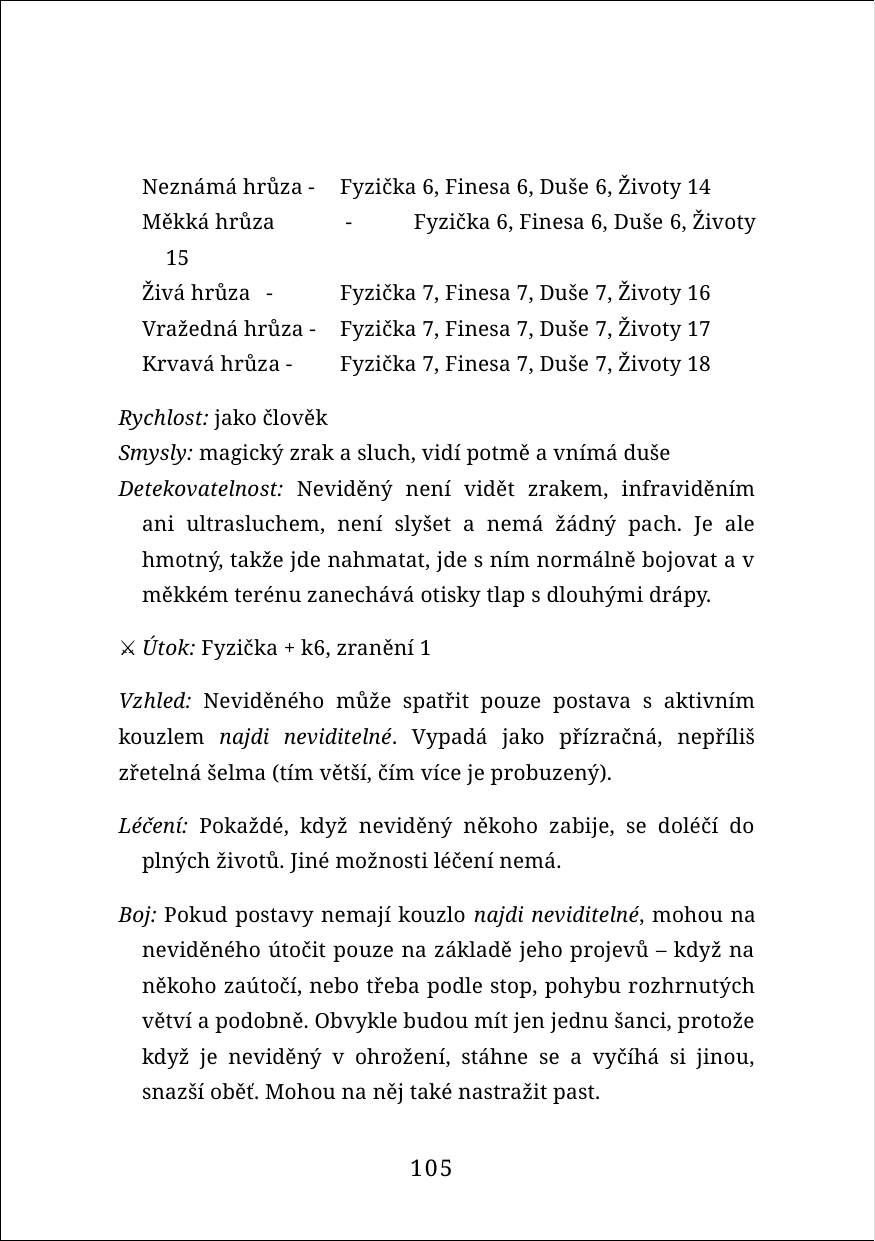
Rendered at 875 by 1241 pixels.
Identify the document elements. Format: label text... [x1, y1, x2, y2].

text Měkká hrůza - Fyzička 6, Finesa 6, Duše 6, Životy 15 [142, 207, 756, 271]
text Detekovatelnost: Neviděný není vidět zrakem, infraviděním ani ultrasluchem, není slyšet a nemá žádný pach. Je ale hmotný, takže jde nahmatat, jde s ním normálně bojovat a v měkkém terénu zanechává otisky tlap s dlouhými drápy. [118, 474, 756, 609]
text Neznámá hrůza - Fyzička 6, Finesa 6, Duše 6, Životy 14 [142, 172, 756, 200]
text Vražedná hrůza - Fyzička 7, Finesa 7, Duše 7, Životy 17 [142, 314, 756, 342]
text Smysly: magický zrak a sluch, vidí potmě a vnímá duše [118, 438, 756, 467]
text ⚔ Útok: Fyzička + k6, zranění 1 [118, 633, 756, 662]
text Krvavá hrůza - Fyzička 7, Finesa 7, Duše 7, Životy 18 [142, 349, 756, 378]
text Živá hrůza - Fyzička 7, Finesa 7, Duše 7, Životy 16 [142, 278, 756, 307]
text Vzhled: Neviděného může spatřit pouze postava s aktivním kouzlem najdi neviditelné. Vypadá jako přízračná, nepříliš zřetelná šelma (tím větší, čím více je probuzený). [118, 687, 756, 786]
text Boj: Pokud postavy nemají kouzlo najdi neviditelné, mohou na neviděného útočit pouze na základě jeho projevů – když na někoho zaútočí, nebo třeba podle stop, pohybu rozhrnutých větví a podobně. Obvykle budou mít jen jednu šanci, protože když je neviděný v ohrožení, stáhne se a vyčíhá si jinou, snazší oběť. Mohou na něj také nastražit past. [118, 900, 756, 1106]
text Rychlost: jako člověk [118, 403, 756, 431]
text Léčení: Pokaždé, když neviděný někoho zabije, se doléčí do plných životů. Jiné možnosti léčení nemá. [118, 811, 756, 875]
